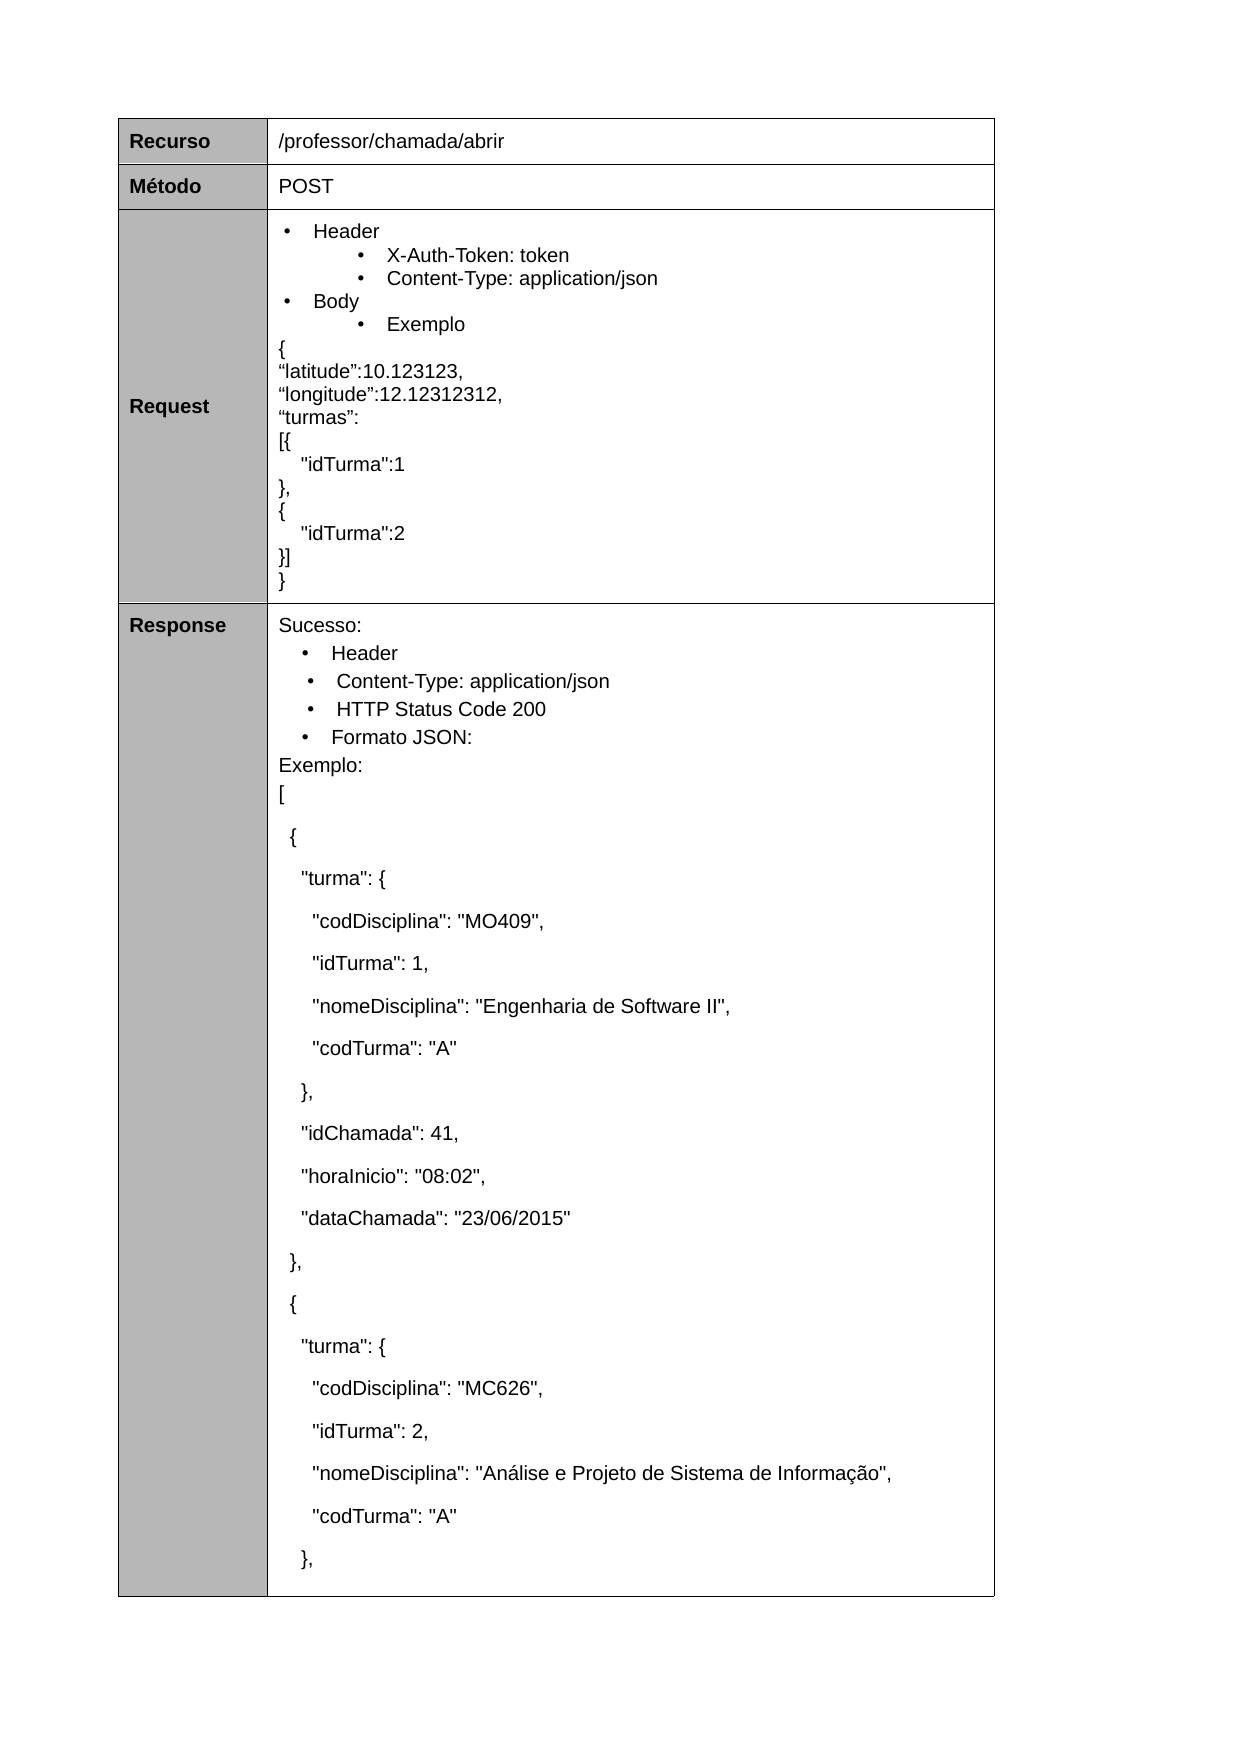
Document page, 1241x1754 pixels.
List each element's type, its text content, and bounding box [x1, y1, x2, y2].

table_cell Sucesso: Header Content-Type: application/json HTTP Status Code 200 Formato JSON: Exemplo: [ { "turma": { "codDisciplina": "MO409", "idTurma": 1, "nomeDisciplina": "Engenharia de Software II", "codTurma": "A" }, "idChamada": 41, "horaInicio": "08:02", "dataChamada": "23/06/2015" }, { "turma": { "codDisciplina": "MC626", "idTurma": 2, "nomeDisciplina": "Análise e Projeto de Sistema de Informação", "codTurma": "A" }, [268, 604, 994, 1596]
table_cell POST [268, 165, 994, 209]
table_cell Header X-Auth-Token: token Content-Type: application/json Body Exemplo { “latitude”:10.123123, “longitude”:12.12312312, “turmas”: [{ "idTurma":1 }, { "idTurma":2 }] } [268, 210, 994, 602]
table_cell /professor/chamada/abrir [268, 119, 994, 163]
table_cell Método [119, 165, 267, 209]
table_cell Request [119, 210, 267, 602]
table_cell Response [119, 604, 267, 1596]
table_cell Recurso [119, 119, 267, 163]
